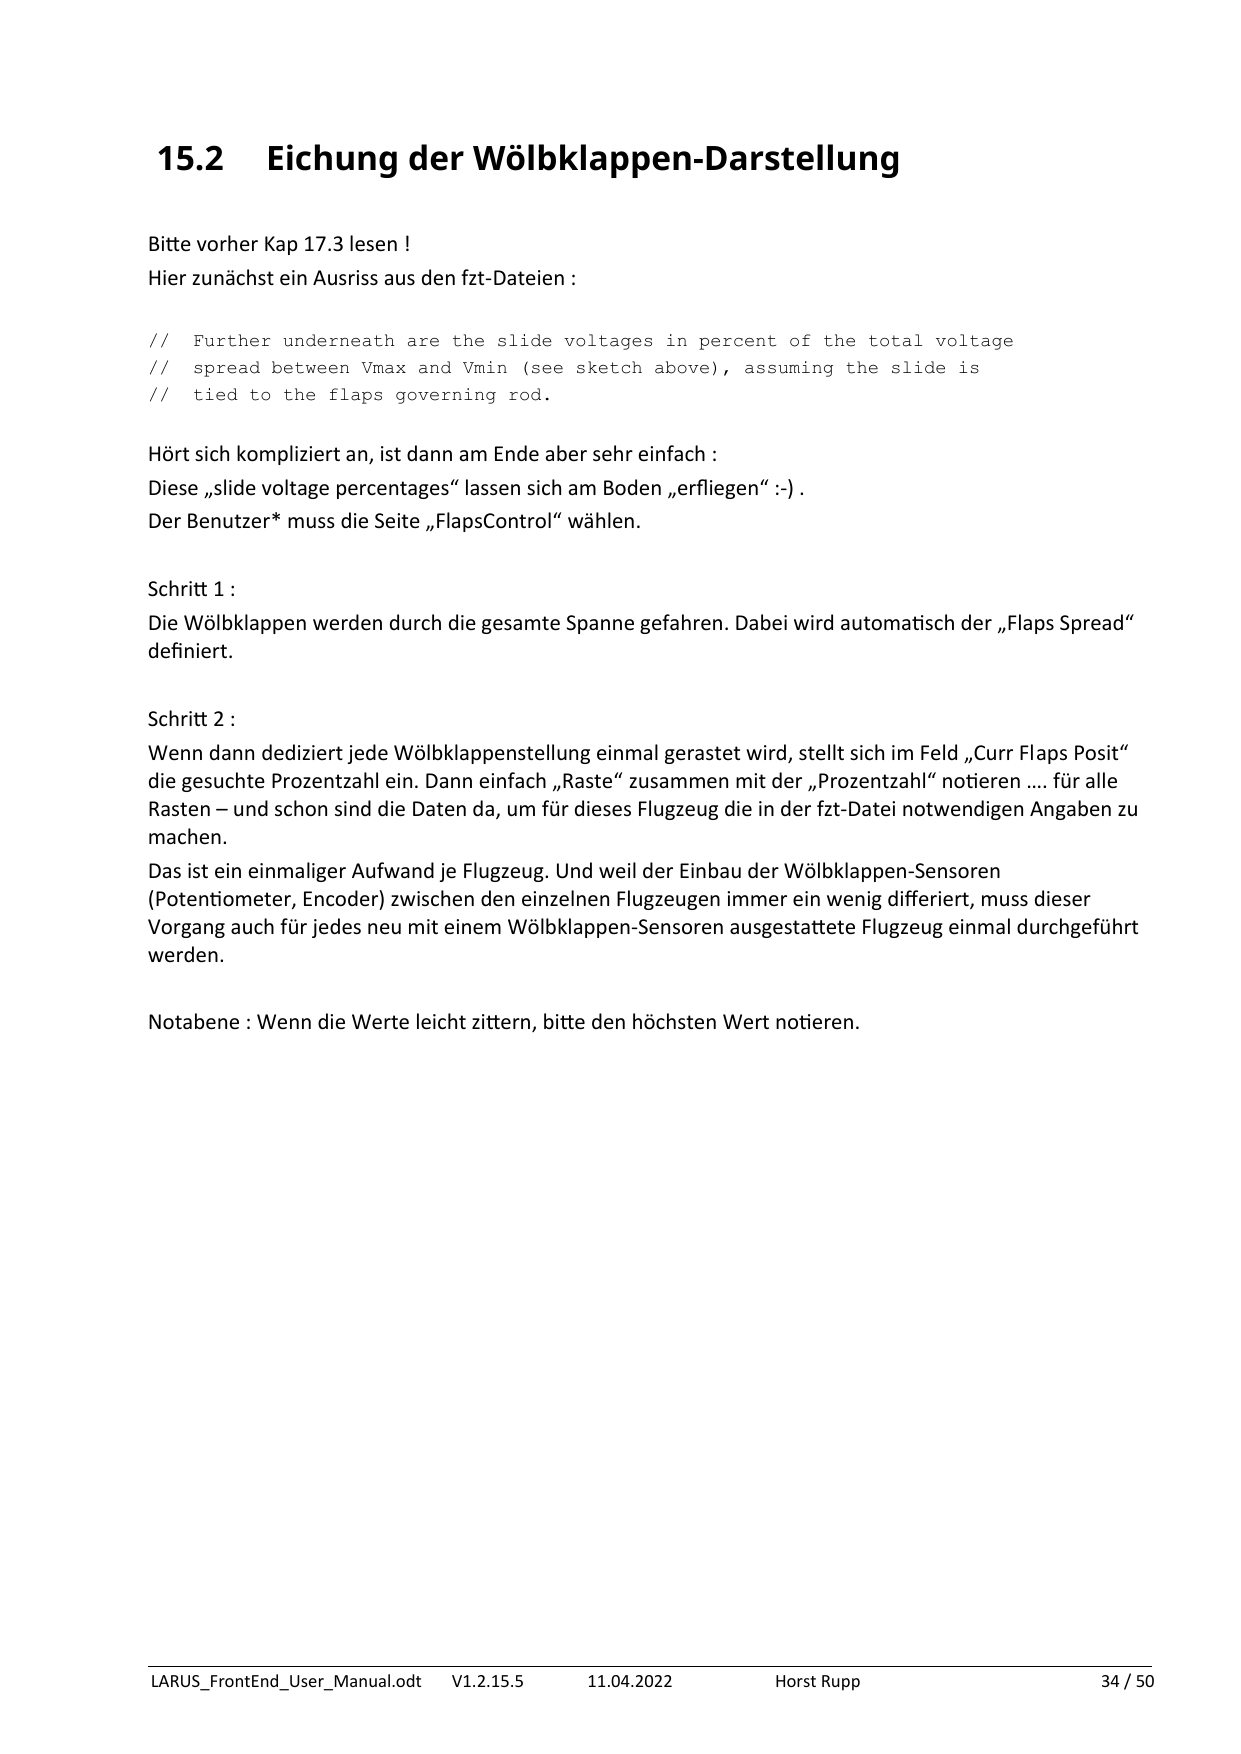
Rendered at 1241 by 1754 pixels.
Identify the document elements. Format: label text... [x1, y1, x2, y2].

text // Further underneath are the slide voltages in percent of the total voltage [148, 331, 1152, 352]
text Hier zunächst ein Ausriss aus den fzt-Dateien : [148, 263, 1152, 291]
text // tied to the flaps governing rod. [148, 385, 1152, 406]
text // spread between Vmax and Vmin (see sketch above), assuming the slide is [148, 358, 1152, 379]
text Wenn dann dediziert jede Wölbklappenstellung einmal gerastet wird, stellt sich im Feld „Curr Flaps Posit“ die gesuchte Prozentzahl ein. Dann einfach „Raste“ zusammen mit der „Prozentzahl“ notieren …. für alle Rasten – und schon sind die Daten da, um für dieses Flugzeug die in der fzt-Datei notwendigen Angaben zu machen. [148, 738, 1152, 850]
text Schritt 1 : [148, 574, 1152, 602]
text Der Benutzer* muss die Seite „FlapsControl“ wählen. [148, 507, 1152, 535]
subtitle Eichung der Wölbklappen-Darstellung [148, 134, 1152, 180]
text Bitte vorher Kap 17.3 lesen ! [148, 229, 1152, 257]
text Diese „slide voltage percentages“ lassen sich am Boden „erfliegen“ :-) . [148, 473, 1152, 501]
text Schritt 2 : [148, 704, 1152, 732]
text Das ist ein einmaliger Aufwand je Flugzeug. Und weil der Einbau der Wölbklappen-Sensoren (Potentiometer, Encoder) zwischen den einzelnen Flugzeugen immer ein wenig differiert, muss dieser Vorgang auch für jedes neu mit einem Wölbklappen-Sensoren ausgestattete Flugzeug einmal durchgeführt werden. [148, 856, 1152, 968]
text Notabene : Wenn die Werte leicht zittern, bitte den höchsten Wert notieren. [148, 1007, 1152, 1036]
text Hört sich kompliziert an, ist dann am Ende aber sehr einfach : [148, 439, 1152, 467]
text Die Wölbklappen werden durch die gesamte Spanne gefahren. Dabei wird automatisch der „Flaps Spread“ definiert. [148, 608, 1152, 664]
